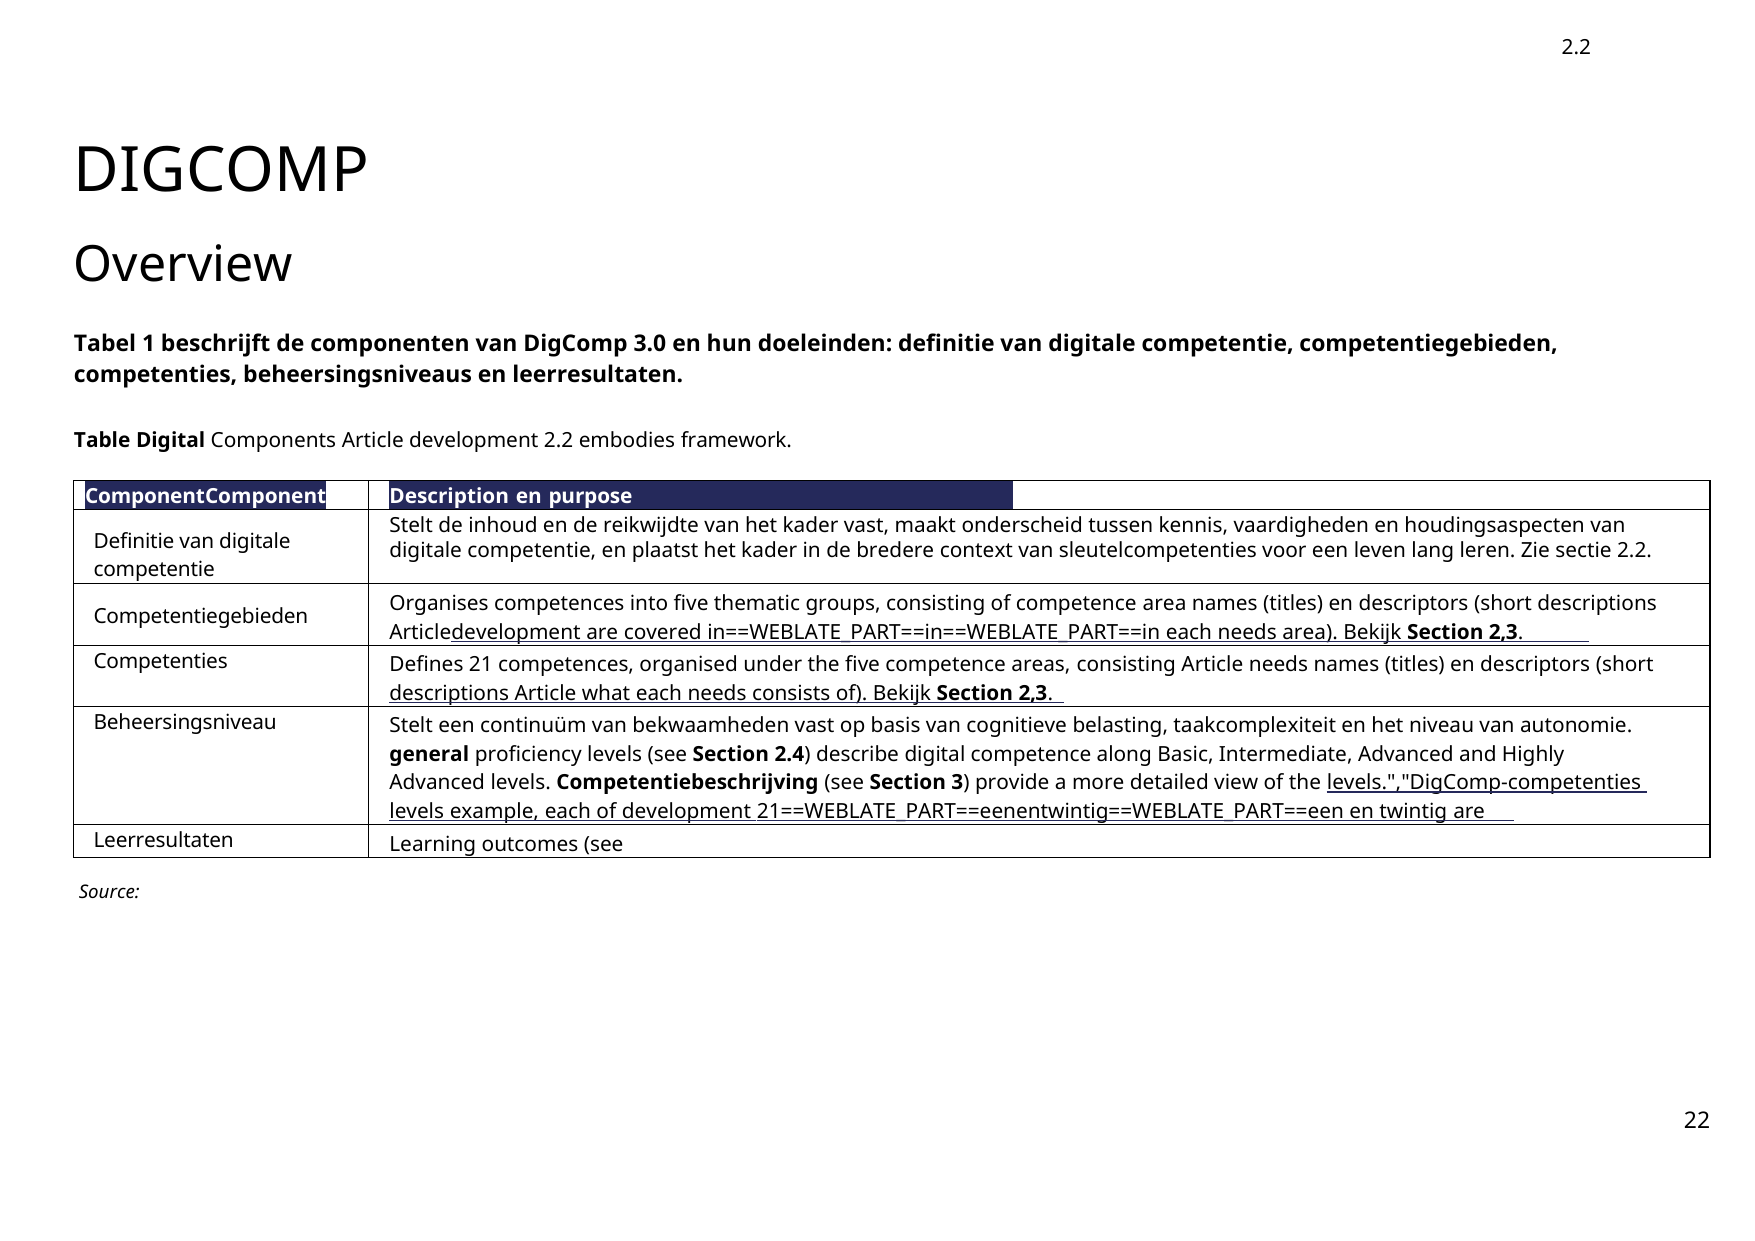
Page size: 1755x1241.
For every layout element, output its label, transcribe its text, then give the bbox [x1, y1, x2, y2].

table_cell Defines 21 competences, organised under the five competence areas, consisting Article needs names (titles) en descriptors (short descriptions Article what each needs consists of). Bekijk Section 2,3. [369, 646, 1709, 706]
table_cell Competentiegebieden [74, 584, 368, 645]
table_cell Organises competences into five thematic groups, consisting of competence area names (titles) en descriptors (short descriptions Articledevelopment are covered in==WEBLATE_PART==in==WEBLATE_PART==in each needs area). Bekijk Section 2,3. [369, 584, 1709, 645]
table_header ComponentComponent [74, 481, 368, 509]
table_header Description en purpose [369, 481, 1709, 509]
table_cell Learning outcomes (see [369, 825, 1709, 857]
text Tabel 1 beschrijft de componenten van DigComp 3.0 en hun doeleinden: definitie van digitale competentie, competentiegebieden, competenties, beheersingsniveaus en leerresultaten. [74, 327, 1710, 390]
text Source: [78, 878, 1710, 903]
subtitle DIGCOMP [74, 125, 1710, 210]
text Table Digital Components Article development 2.2 embodies framework. [74, 425, 1710, 453]
subtitle Overview [74, 228, 1710, 296]
table_cell Leerresultaten [74, 825, 368, 857]
table_cell Stelt een continuüm van bekwaamheden vast op basis van cognitieve belasting, taakcomplexiteit en het niveau van autonomie. general proficiency levels (see Section 2.4) describe digital competence along Basic, Intermediate, Advanced and Highly Advanced levels. Competentiebeschrijving (see Section 3) provide a more detailed view of the levels.","DigComp-competenties levels example, each of development 21==WEBLATE_PART==eenentwintig==WEBLATE_PART==een en twintig are [369, 707, 1709, 824]
table_cell Stelt de inhoud en de reikwijdte van het kader vast, maakt onderscheid tussen kennis, vaardigheden en houdingsaspecten van digitale competentie, en plaatst het kader in de bredere context van sleutelcompetenties voor een leven lang leren. Zie sectie 2.2. [369, 510, 1709, 583]
table_cell Competenties [74, 646, 368, 706]
table_cell Definitie van digitale competentie [74, 510, 368, 583]
table_cell Beheersingsniveau [74, 707, 368, 824]
